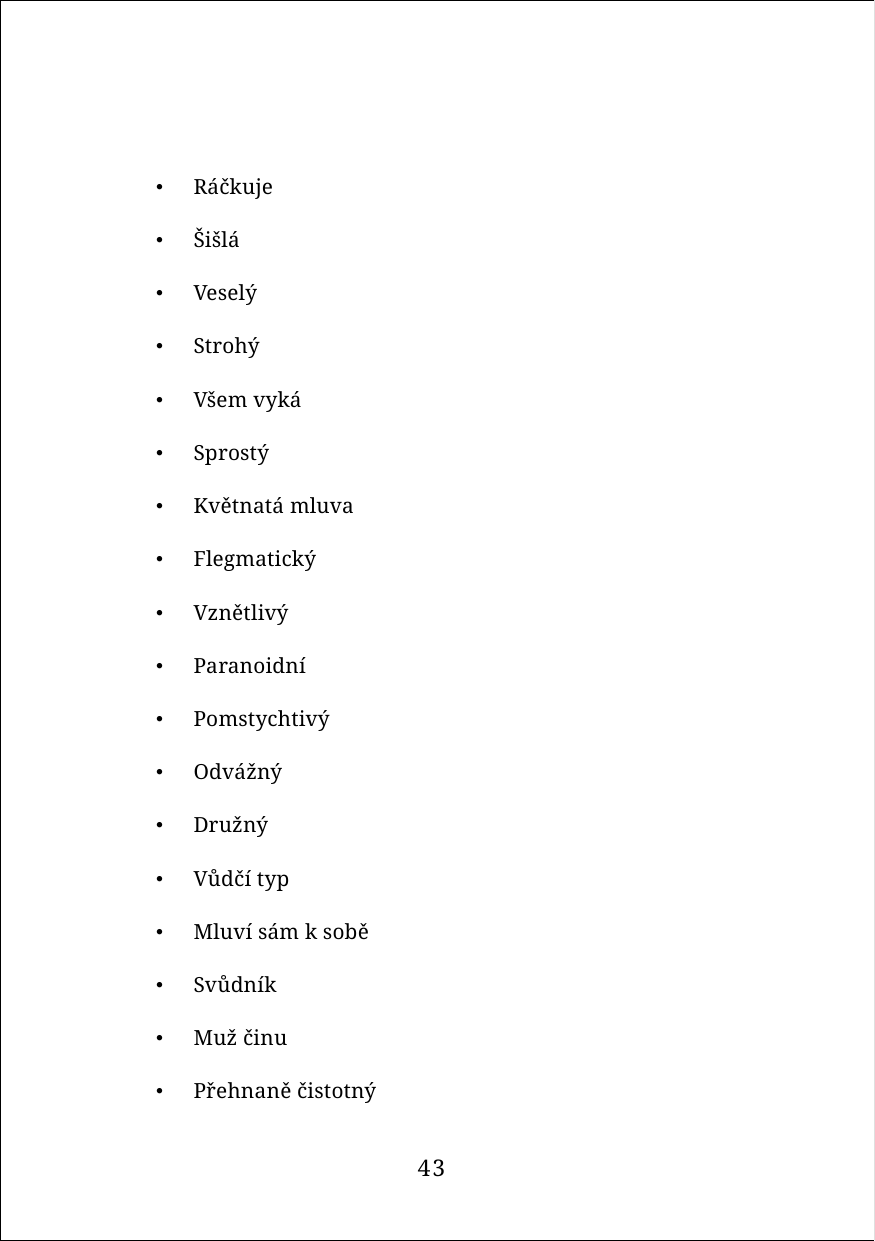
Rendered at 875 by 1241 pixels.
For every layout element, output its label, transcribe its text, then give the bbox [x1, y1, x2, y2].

list Flegmatický [156, 544, 756, 573]
list Šišlá [156, 225, 756, 253]
list Pomstychtivý [156, 704, 756, 732]
list Sprostý [156, 438, 756, 466]
list Vznětlivý [156, 598, 756, 626]
list Ráčkuje [156, 172, 756, 200]
list Mluví sám k sobě [156, 917, 756, 945]
list Svůdník [156, 970, 756, 999]
list Družný [156, 811, 756, 839]
list Paranoidní [156, 651, 756, 679]
list Květnatá mluva [156, 491, 756, 519]
list Všem vyká [156, 385, 756, 413]
list Přehnaně čistotný [156, 1077, 756, 1105]
list Veselý [156, 278, 756, 307]
list Odvážný [156, 757, 756, 786]
list Muž činu [156, 1023, 756, 1052]
list Vůdčí typ [156, 864, 756, 892]
list Strohý [156, 331, 756, 360]
